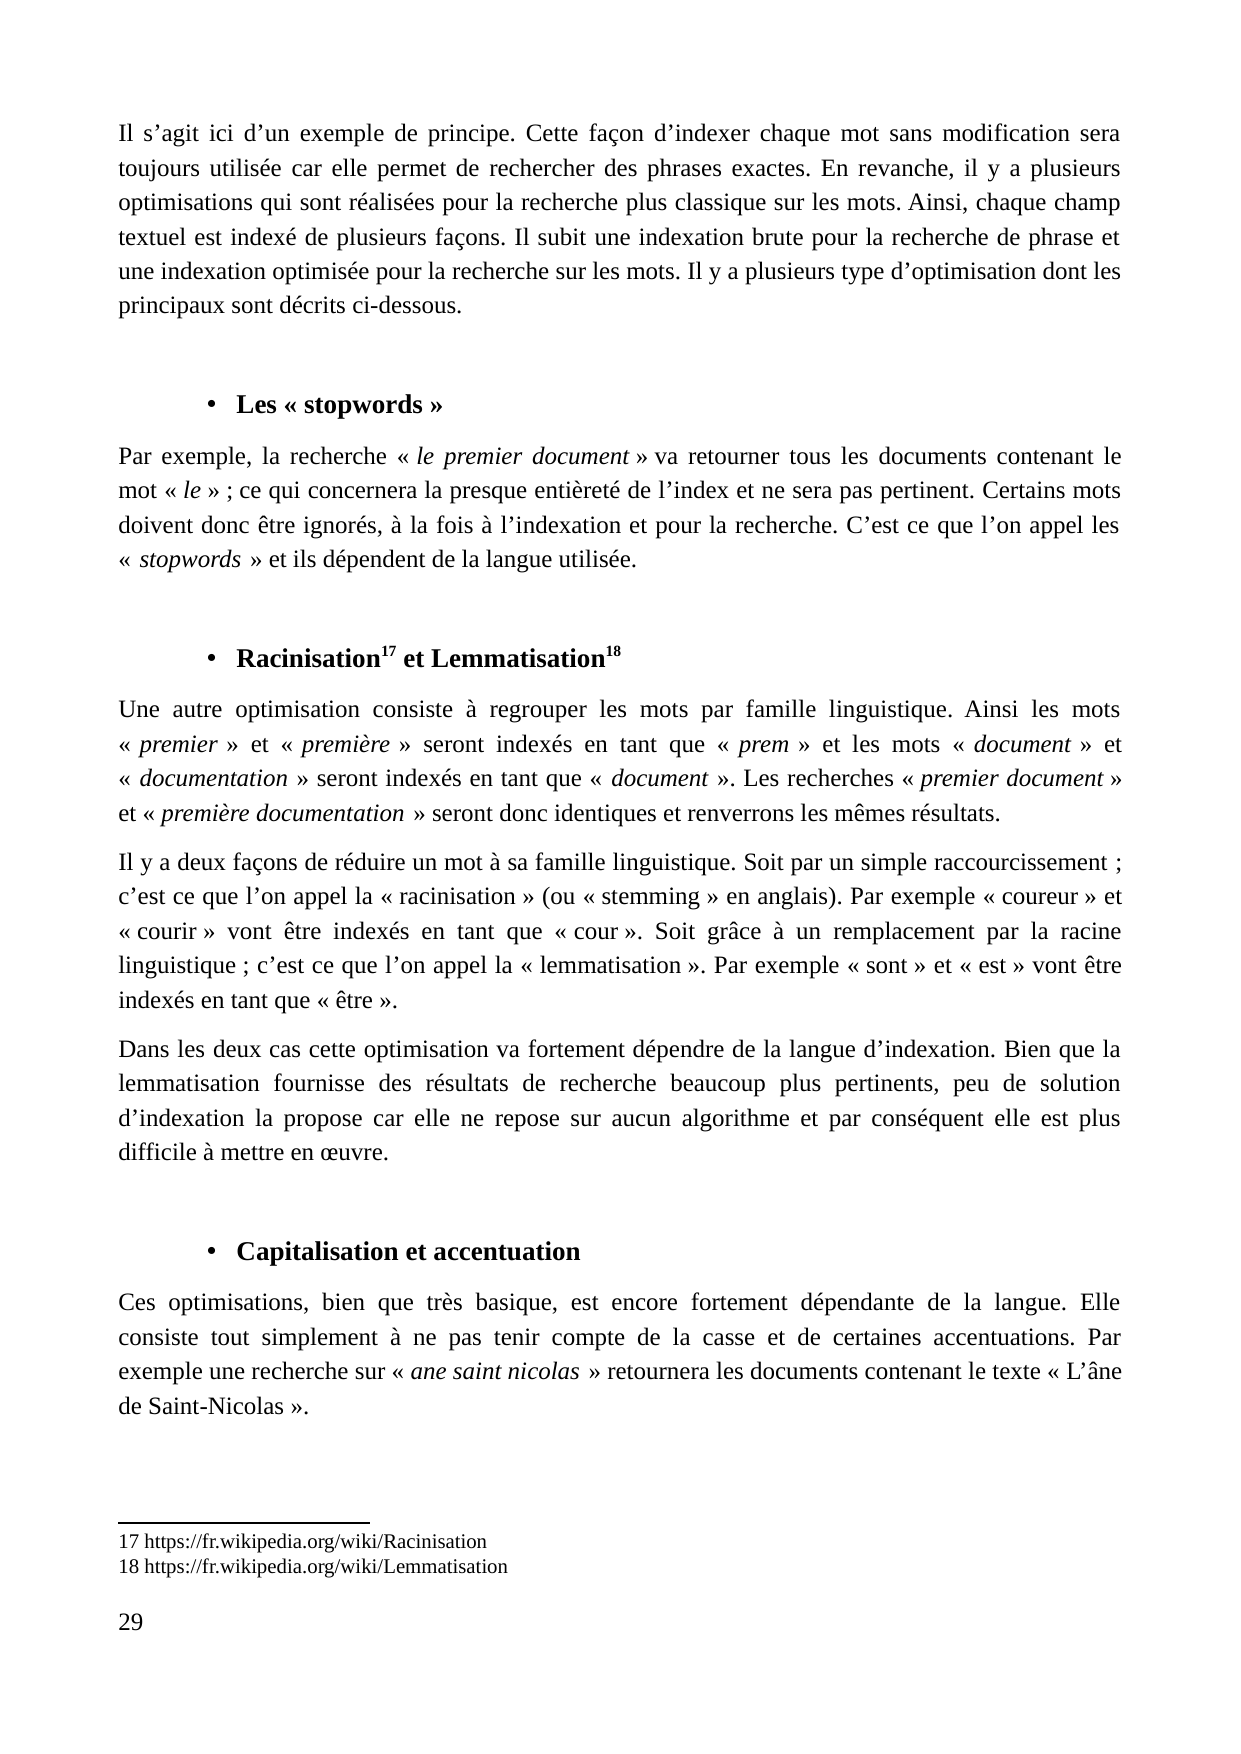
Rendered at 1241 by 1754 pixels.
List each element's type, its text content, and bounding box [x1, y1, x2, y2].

subtitle Racinisation et Lemmatisation [207, 642, 1122, 673]
text Dans les deux cas cette optimisation va fortement dépendre de la langue d’indexation. Bien que la lemmatisation fournisse des résultats de recherche beaucoup plus pertinents, peu de solution d’indexation la propose car elle ne repose sur aucun algorithme et par conséquent elle est plus difficile à mettre en œuvre. [118, 1034, 1122, 1166]
text Par exemple, la recherche « le premier document » va retourner tous les documents contenant le mot « le » ; ce qui concernera la presque entièreté de l’index et ne sera pas pertinent. Certains mots doivent donc être ignorés, à la fois à l’indexation et pour la recherche. C’est ce que l’on appel les « stopwords » et ils dépendent de la langue utilisée. [118, 441, 1122, 573]
text Il s’agit ici d’un exemple de principe. Cette façon d’indexer chaque mot sans modification sera toujours utilisée car elle permet de rechercher des phrases exactes. En revanche, il y a plusieurs optimisations qui sont réalisées pour la recherche plus classique sur les mots. Ainsi, chaque champ textuel est indexé de plusieurs façons. Il subit une indexation brute pour la recherche de phrase et une indexation optimisée pour la recherche sur les mots. Il y a plusieurs type d’optimisation dont les principaux sont décrits ci-dessous. [118, 118, 1122, 319]
subtitle Capitalisation et accentuation [207, 1235, 1122, 1267]
list https://fr.wikipedia.org/wiki/Lemmatisation [118, 1553, 1122, 1578]
text Ces optimisations, bien que très basique, est encore fortement dépendante de la langue. Elle consiste tout simplement à ne pas tenir compte de la casse et de certaines accentuations. Par exemple une recherche sur « ane saint nicolas » retournera les documents contenant le texte « L’âne de Saint-Nicolas ». [118, 1287, 1122, 1420]
list https://fr.wikipedia.org/wiki/Racinisation [118, 1529, 1122, 1553]
text Il y a deux façons de réduire un mot à sa famille linguistique. Soit par un simple raccourcissement ; c’est ce que l’on appel la « racinisation » (ou « stemming » en anglais). Par exemple « coureur » et « courir » vont être indexés en tant que « cour ». Soit grâce à un remplacement par la racine linguistique ; c’est ce que l’on appel la « lemmatisation ». Par exemple « sont » et « est » vont être indexés en tant que « être ». [118, 847, 1122, 1013]
text Une autre optimisation consiste à regrouper les mots par famille linguistique. Ainsi les mots « premier » et « première » seront indexés en tant que « prem » et les mots « document » et « documentation » seront indexés en tant que « document ». Les recherches « premier document » et « première documentation » seront donc identiques et renverrons les mêmes résultats. [118, 694, 1122, 827]
subtitle Les « stopwords » [207, 389, 1122, 420]
